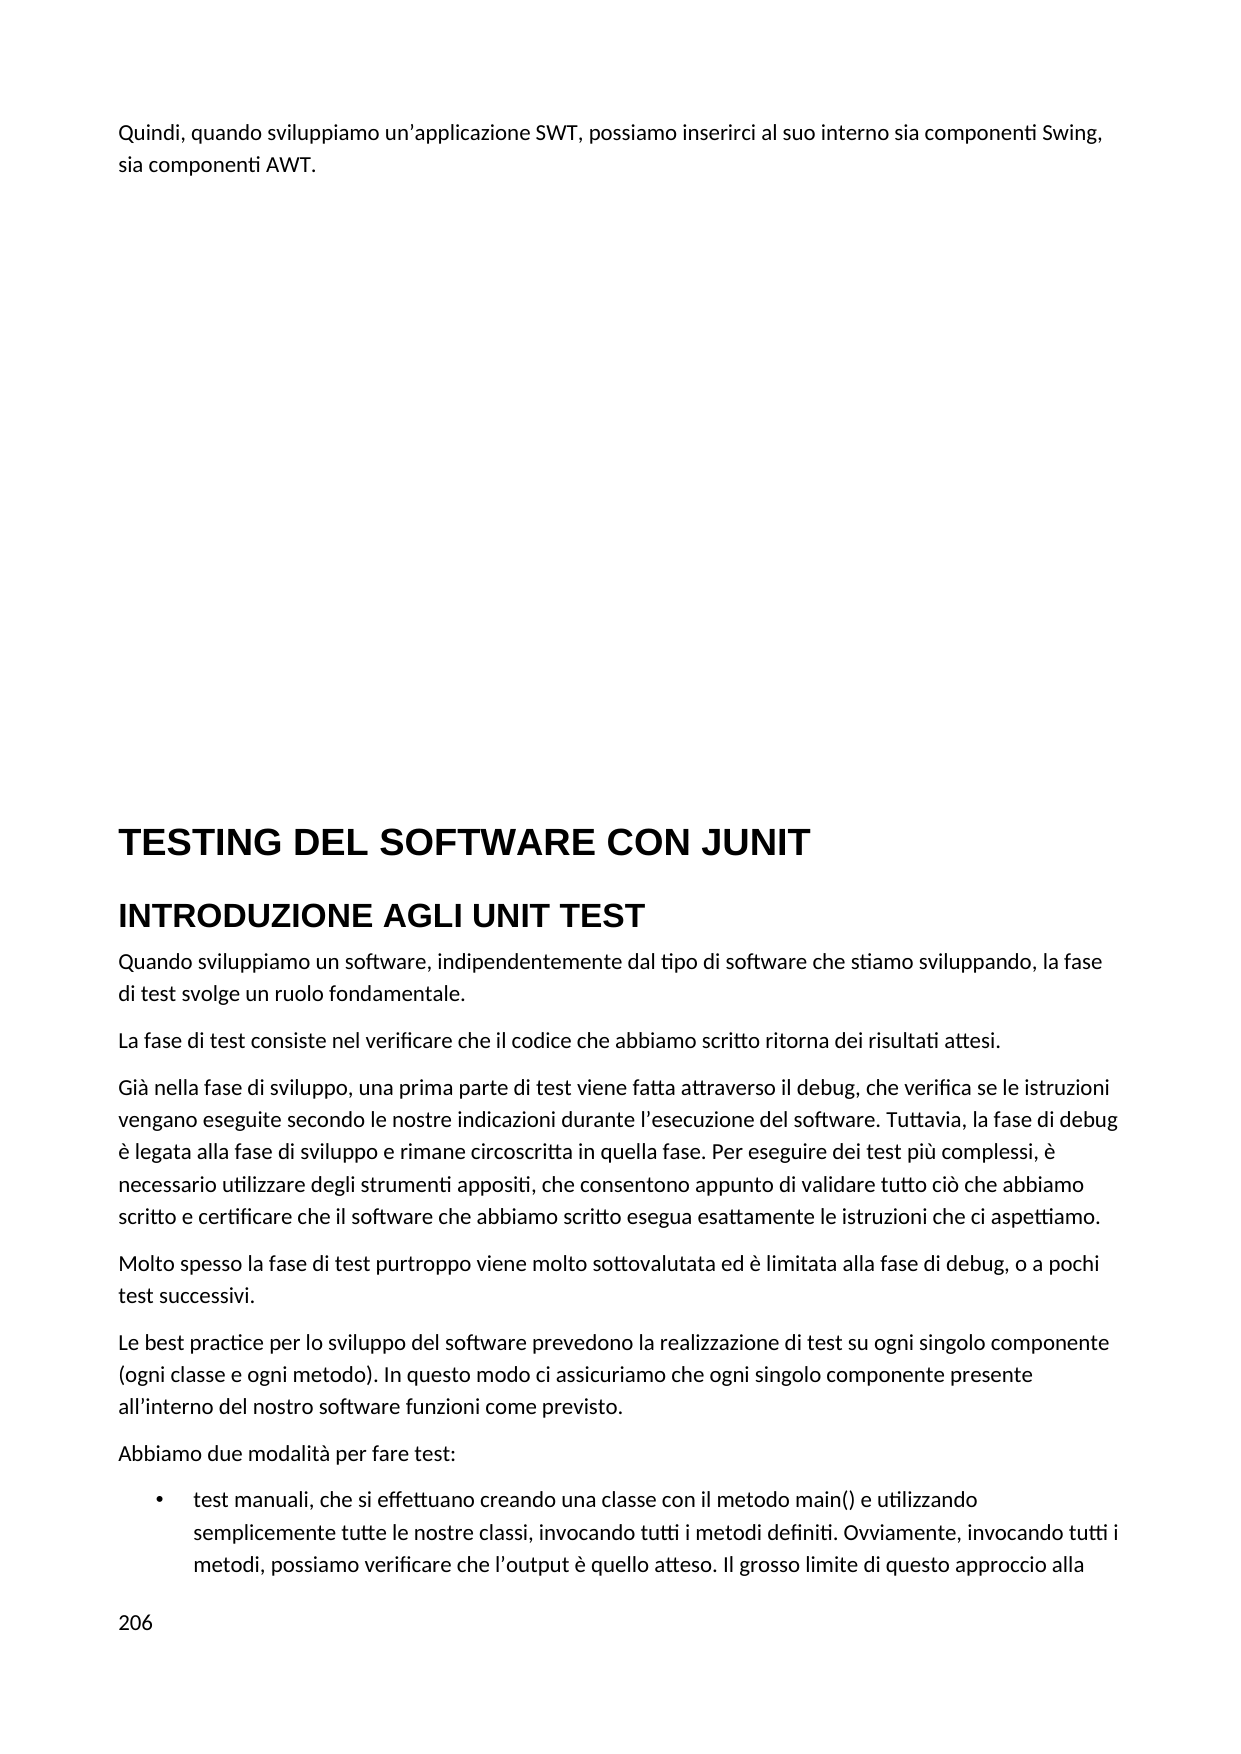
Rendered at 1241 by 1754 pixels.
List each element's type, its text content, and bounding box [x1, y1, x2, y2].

text Quindi, quando sviluppiamo un’applicazione SWT, possiamo inserirci al suo interno sia componenti Swing, sia componenti AWT. [118, 118, 1122, 178]
text Le best practice per lo sviluppo del software prevedono la realizzazione di test su ogni singolo componente (ogni classe e ogni metodo). In questo modo ci assicuriamo che ogni singolo componente presente all’interno del nostro software funzioni come previsto. [118, 1328, 1122, 1420]
text Molto spesso la fase di test purtroppo viene molto sottovalutata ed è limitata alla fase di debug, o a pochi test successivi. [118, 1249, 1122, 1309]
text La fase di test consiste nel verificare che il codice che abbiamo scritto ritorna dei risultati attesi. [118, 1026, 1122, 1054]
text Già nella fase di sviluppo, una prima parte di test viene fatta attraverso il debug, che verifica se le istruzioni vengano eseguite secondo le nostre indicazioni durante l’esecuzione del software. Tuttavia, la fase di debug è legata alla fase di sviluppo e rimane circoscritta in quella fase. Per eseguire dei test più complessi, è necessario utilizzare degli strumenti appositi, che consentono appunto di validare tutto ciò che abbiamo scritto e certificare che il software che abbiamo scritto esegua esattamente le istruzioni che ci aspettiamo. [118, 1073, 1122, 1230]
list test manuali, che si effettuano creando una classe con il metodo main() e utilizzando semplicemente tutte le nostre classi, invocando tutti i metodi definiti. Ovviamente, invocando tutti i metodi, possiamo verificare che l’output è quello atteso. Il grosso limite di questo approccio alla [156, 1486, 1122, 1578]
subtitle TESTING DEL SOFTWARE CON JUNIT [118, 819, 1122, 863]
text Quando sviluppiamo un software, indipendentemente dal tipo di software che stiamo sviluppando, la fase di test svolge un ruolo fondamentale. [118, 947, 1122, 1008]
subtitle INTRODUZIONE AGLI UNIT TEST [118, 896, 1122, 935]
text Abbiamo due modalità per fare test: [118, 1439, 1122, 1467]
